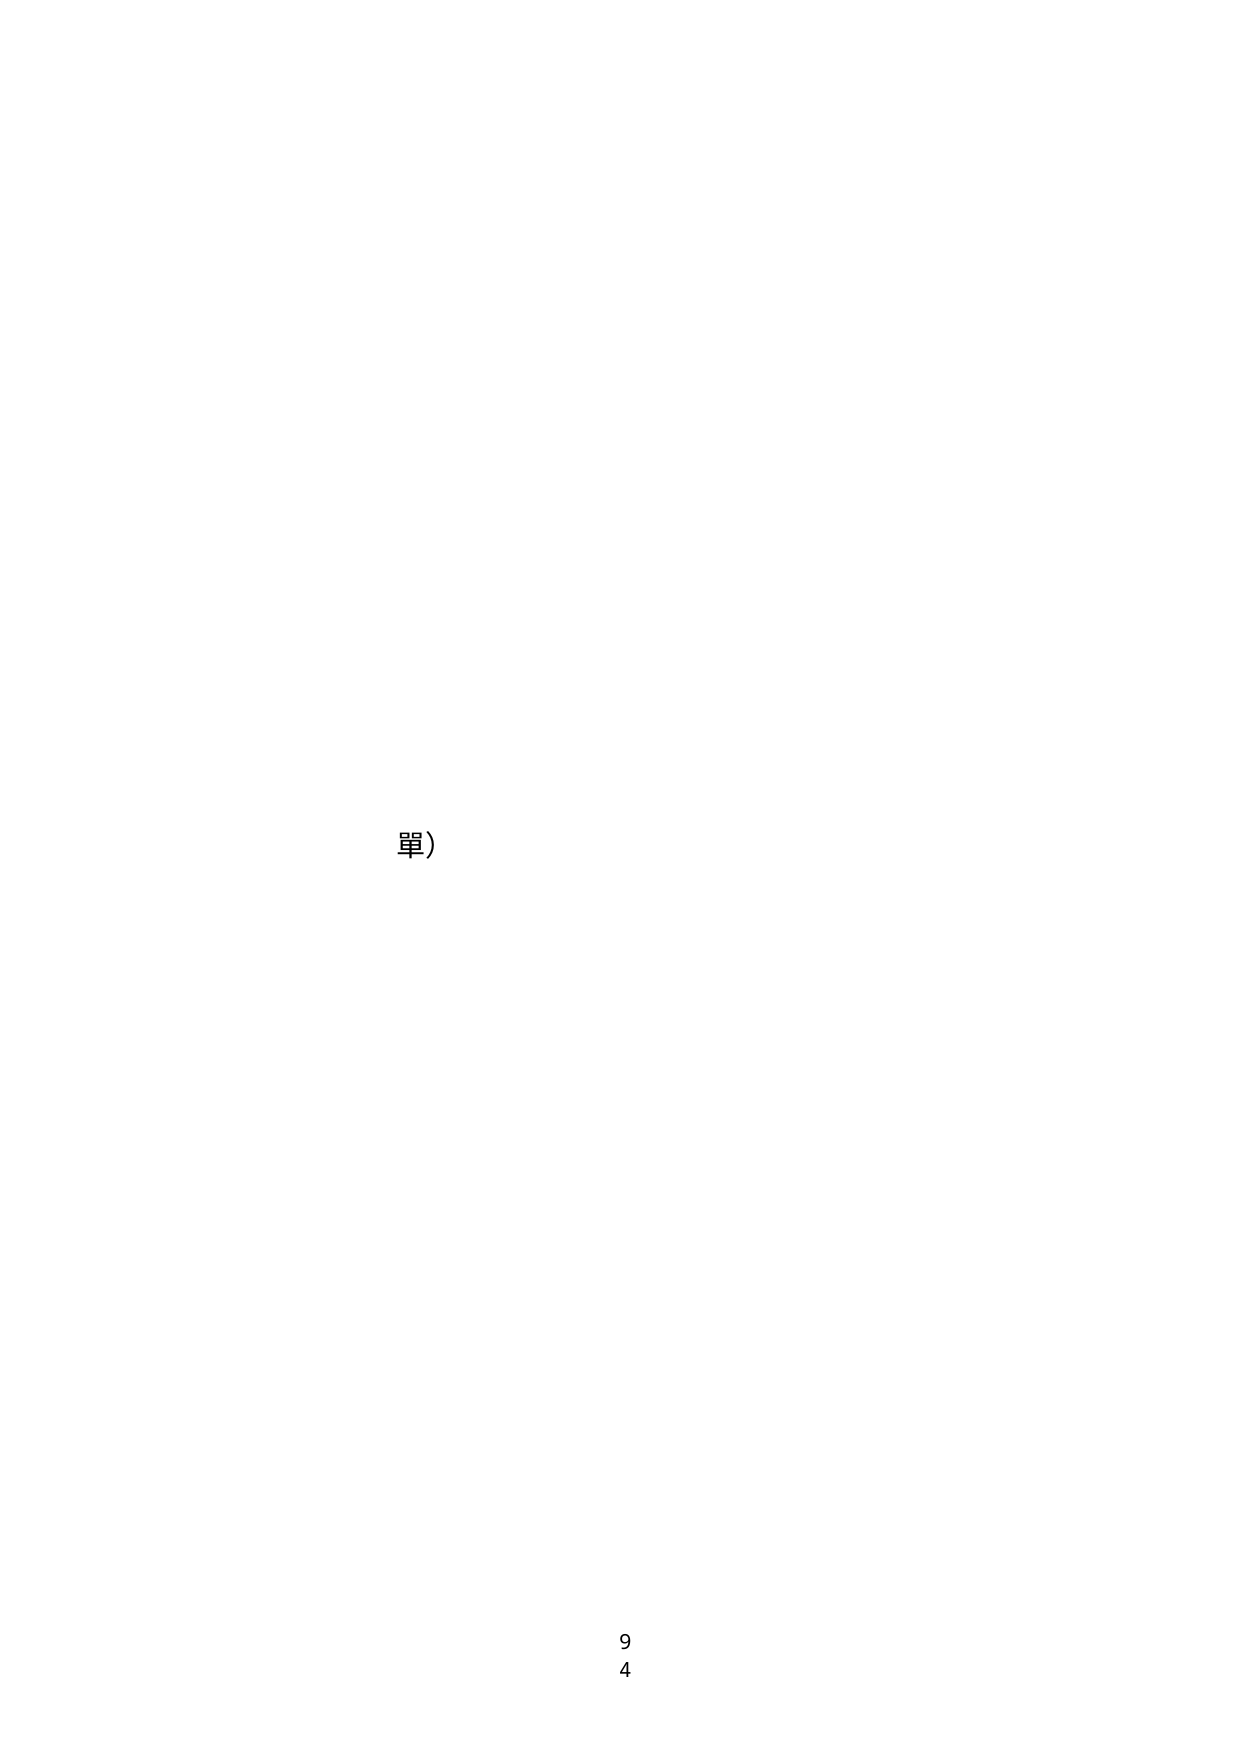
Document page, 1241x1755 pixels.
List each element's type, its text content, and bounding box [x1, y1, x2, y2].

text 單） [248, 826, 1110, 864]
